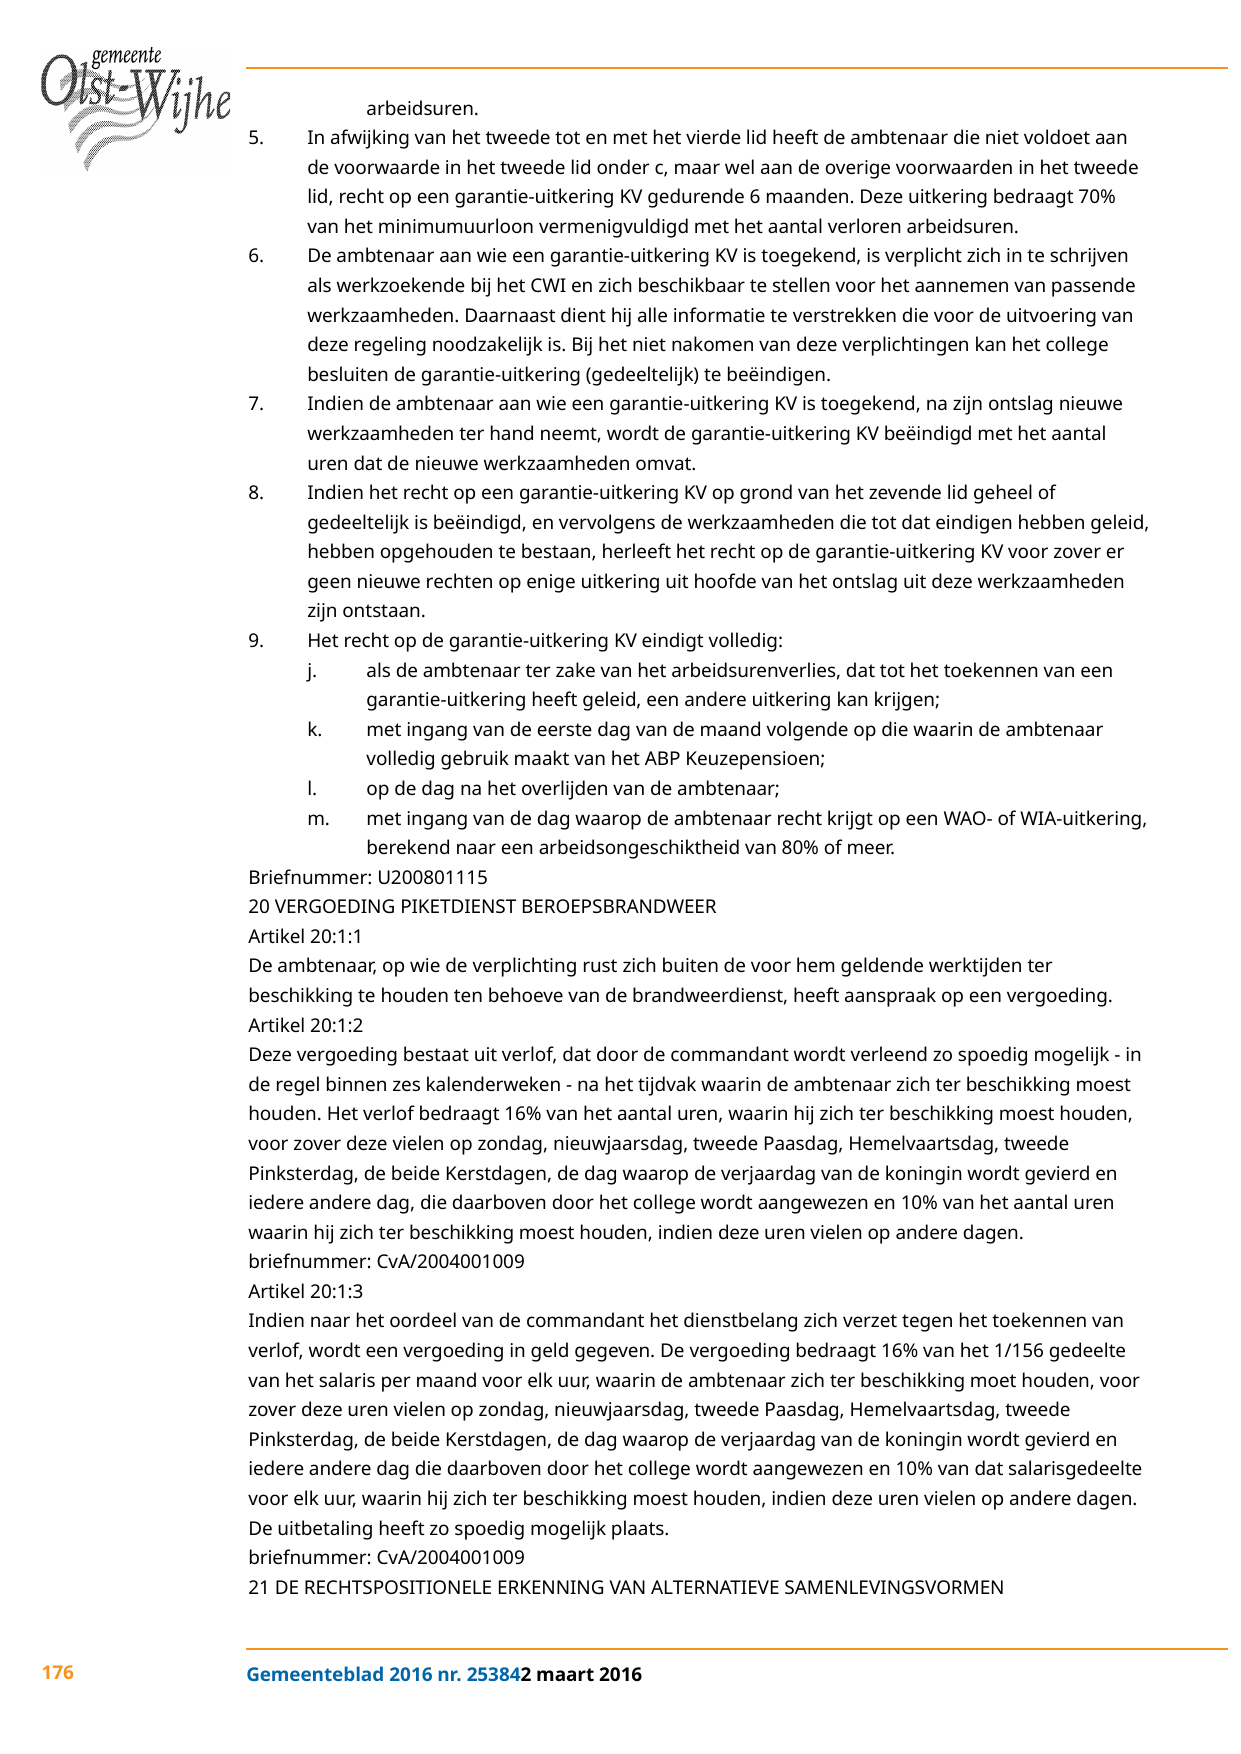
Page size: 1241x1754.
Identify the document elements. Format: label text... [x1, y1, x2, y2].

list De ambtenaar aan wie een garantie-uitkering KV is toegekend, is verplicht zich in te schrijven als werkzoekende bij het CWI en zich beschikbaar te stellen voor het aannemen van passende werkzaamheden. Daarnaast dient hij alle informatie te verstrekken die voor de uitvoering van deze regeling noodzakelijk is. Bij het niet nakomen van deze verplichtingen kan het college besluiten de garantie-uitkering (gedeeltelijk) te beëindigen. [248, 243, 1152, 387]
text Indien naar het oordeel van de commandant het dienstbelang zich verzet tegen het toekennen van verlof, wordt een vergoeding in geld gegeven. De vergoeding bedraagt 16% van het 1/156 gedeelte van het salaris per maand voor elk uur, waarin de ambtenaar zich ter beschikking moet houden, voor zover deze uren vielen op zondag, nieuwjaarsdag, tweede Paasdag, Hemelvaartsdag, tweede Pinksterdag, de beide Kerstdagen, de dag waarop de verjaardag van de koningin wordt gevierd en iedere andere dag die daarboven door het college wordt aangewezen en 10% van dat salarisgedeelte voor elk uur, waarin hij zich ter beschikking moest houden, indien deze uren vielen op andere dagen. De uitbetaling heeft zo spoedig mogelijk plaats. [248, 1308, 1152, 1541]
list Indien de ambtenaar aan wie een garantie-uitkering KV is toegekend, na zijn ontslag nieuwe werkzaamheden ter hand neemt, wordt de garantie-uitkering KV beëindigd met het aantal uren dat de nieuwe werkzaamheden omvat. [248, 391, 1152, 476]
text Artikel 20:1:2 [248, 1012, 1152, 1038]
list Het recht op de garantie-uitkering KV eindigt volledig: [248, 627, 1152, 653]
text Briefnummer: U200801115 [248, 864, 1152, 890]
list op de dag na het overlijden van de ambtenaar; [307, 775, 1152, 801]
picture [41, 47, 231, 172]
text Artikel 20:1:3 [248, 1278, 1152, 1304]
text briefnummer: CvA/2004001009 [248, 1544, 1152, 1570]
list met ingang van de dag waarop de ambtenaar recht krijgt op een WAO- of WIA-uitkering, berekend naar een arbeidsongeschiktheid van 80% of meer. [307, 805, 1152, 860]
text 21 DE RECHTSPOSITIONELE ERKENNING VAN ALTERNATIEVE SAMENLEVINGSVORMEN [248, 1574, 1152, 1600]
text briefnummer: CvA/2004001009 [248, 1248, 1152, 1274]
list arbeidsuren. [307, 95, 1152, 121]
list met ingang van de eerste dag van de maand volgende op die waarin de ambtenaar volledig gebruik maakt van het ABP Keuzepensioen; [307, 716, 1152, 771]
list als de ambtenaar ter zake van het arbeidsurenverlies, dat tot het toekennen van een garantie-uitkering heeft geleid, een andere uitkering kan krijgen; [307, 657, 1152, 712]
text De ambtenaar, op wie de verplichting rust zich buiten de voor hem geldende werktijden ter beschikking te houden ten behoeve van de brandweerdienst, heeft aanspraak op een vergoeding. [248, 953, 1152, 1008]
list In afwijking van het tweede tot en met het vierde lid heeft de ambtenaar die niet voldoet aan de voorwaarde in het tweede lid onder c, maar wel aan de overige voorwaarden in het tweede lid, recht op een garantie-uitkering KV gedurende 6 maanden. Deze uitkering bedraagt 70% van het minimumuurloon vermenigvuldigd met het aantal verloren arbeidsuren. [248, 124, 1152, 239]
list Indien het recht op een garantie-uitkering KV op grond van het zevende lid geheel of gedeeltelijk is beëindigd, en vervolgens de werkzaamheden die tot dat eindigen hebben geleid, hebben opgehouden te bestaan, herleeft het recht op de garantie-uitkering KV voor zover er geen nieuwe rechten op enige uitkering uit hoofde van het ontslag uit deze werkzaamheden zijn ontstaan. [248, 479, 1152, 623]
text 20 VERGOEDING PIKETDIENST BEROEPSBRANDWEER [248, 893, 1152, 919]
text Artikel 20:1:1 [248, 923, 1152, 949]
text Deze vergoeding bestaat uit verlof, dat door de commandant wordt verleend zo spoedig mogelijk - in de regel binnen zes kalenderweken - na het tijdvak waarin de ambtenaar zich ter beschikking moest houden. Het verlof bedraagt 16% van het aantal uren, waarin hij zich ter beschikking moest houden, voor zover deze vielen op zondag, nieuwjaarsdag, tweede Paasdag, Hemelvaartsdag, tweede Pinksterdag, de beide Kerstdagen, de dag waarop de verjaardag van de koningin wordt gevierd en iedere andere dag, die daarboven door het college wordt aangewezen en 10% van het aantal uren waarin hij zich ter beschikking moest houden, indien deze uren vielen op andere dagen. [248, 1041, 1152, 1245]
